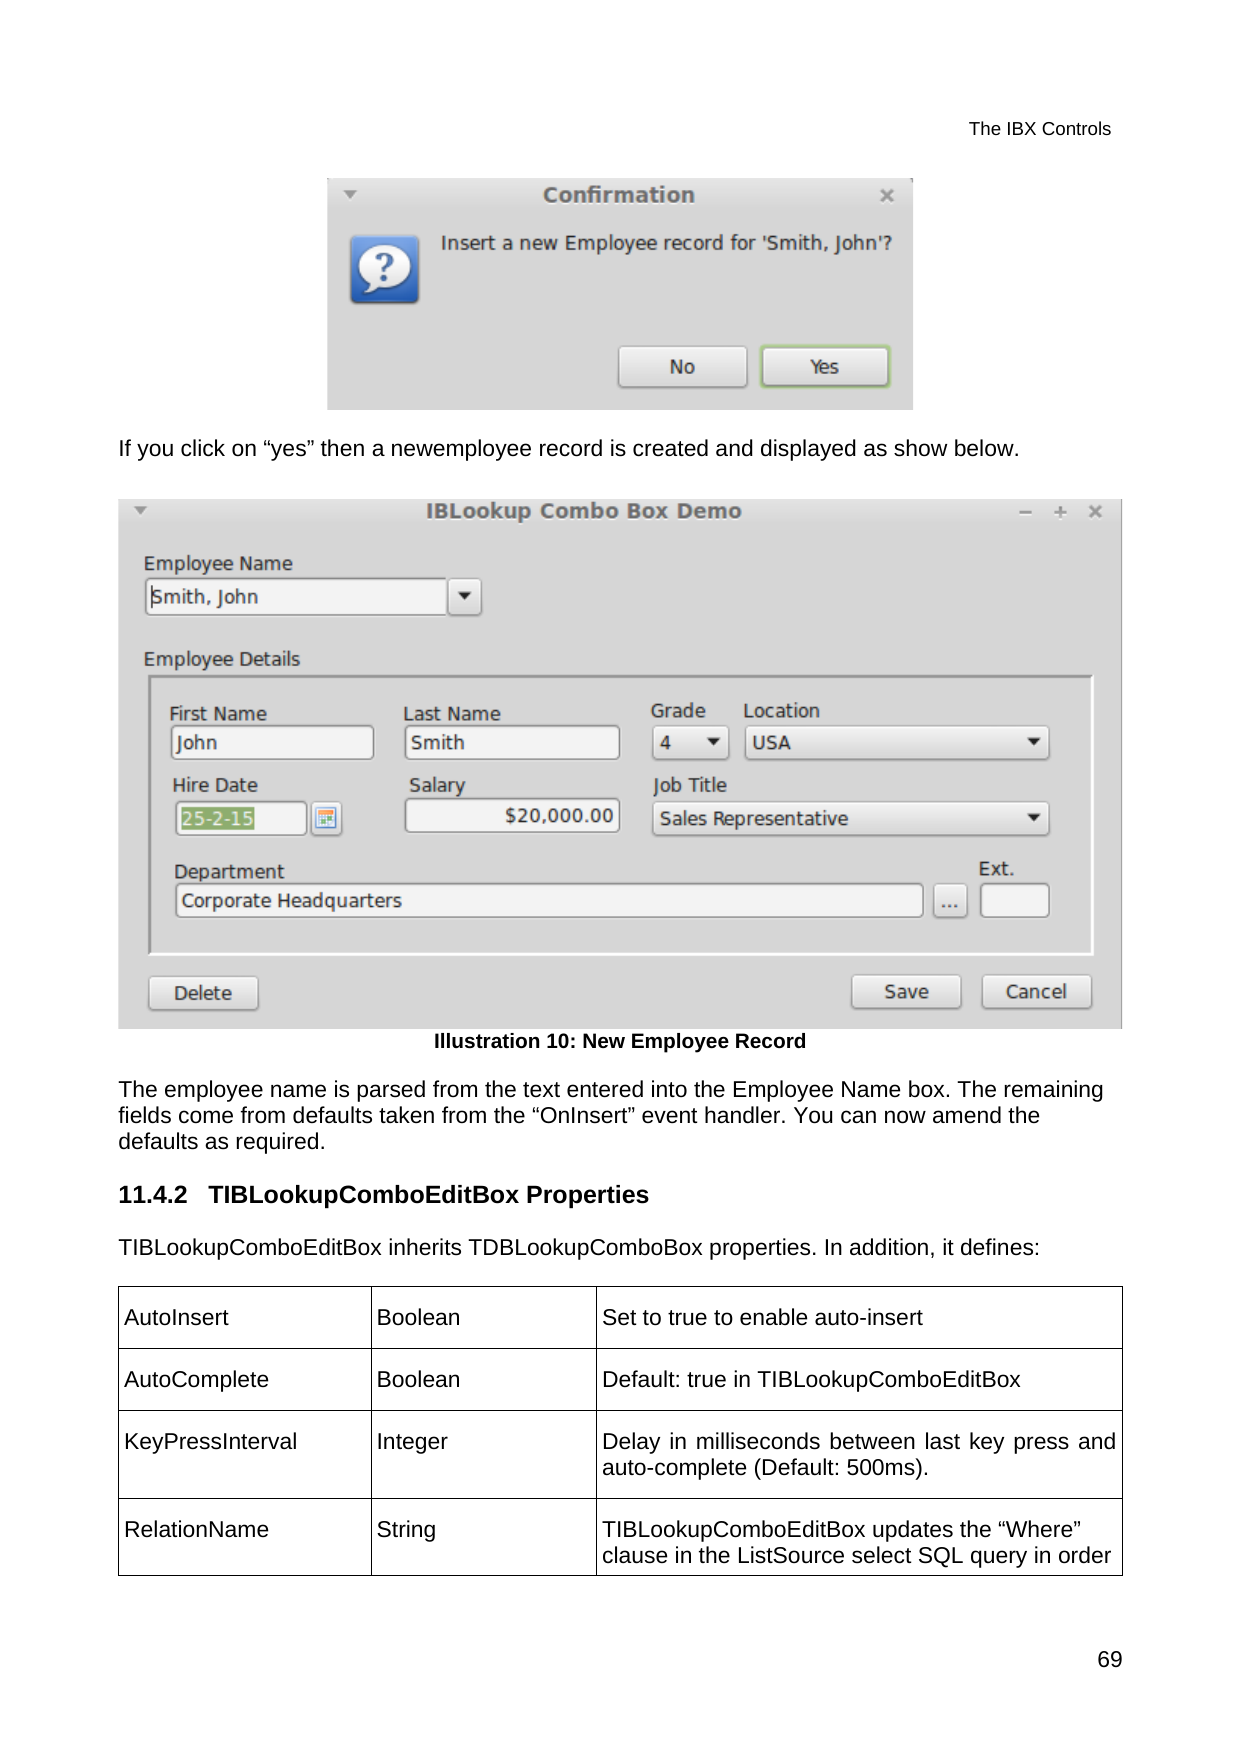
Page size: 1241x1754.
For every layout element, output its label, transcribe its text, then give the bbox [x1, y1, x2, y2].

table_cell KeyPressInterval [119, 1411, 371, 1498]
table_cell Default: true in TIBLookupComboEditBox [597, 1349, 1122, 1410]
picture [118, 499, 1123, 1029]
text TIBLookupComboEditBox inherits TDBLookupComboBox properties. In addition, it defines: [118, 1234, 1122, 1261]
table_header Set to true to enable auto-insert [597, 1287, 1122, 1348]
text Illustration 10: New Employee Record [118, 1029, 1122, 1052]
table_header Boolean [372, 1287, 596, 1348]
table_cell AutoComplete [119, 1349, 371, 1410]
text If you click on “yes” then a newemployee record is created and displayed as show below. [118, 410, 1122, 461]
table_cell Integer [372, 1411, 596, 1498]
table_header AutoInsert [119, 1287, 371, 1348]
text The employee name is parsed from the text entered into the Employee Name box. The remaining fields come from defaults taken from the “OnInsert” event handler. You can now amend the defaults as required. [118, 1052, 1122, 1154]
picture [327, 178, 914, 410]
text [118, 487, 1122, 499]
table_cell TIBLookupComboEditBox updates the “Where” clause in the ListSource select SQL query in order [597, 1499, 1122, 1574]
table_cell Boolean [372, 1349, 596, 1410]
subtitle TIBLookupComboEditBox Properties [118, 1180, 1122, 1209]
table_cell String [372, 1499, 596, 1574]
table_cell Delay in milliseconds between last key press and auto-complete (Default: 500ms). [597, 1411, 1122, 1498]
table_cell RelationName [119, 1499, 371, 1574]
